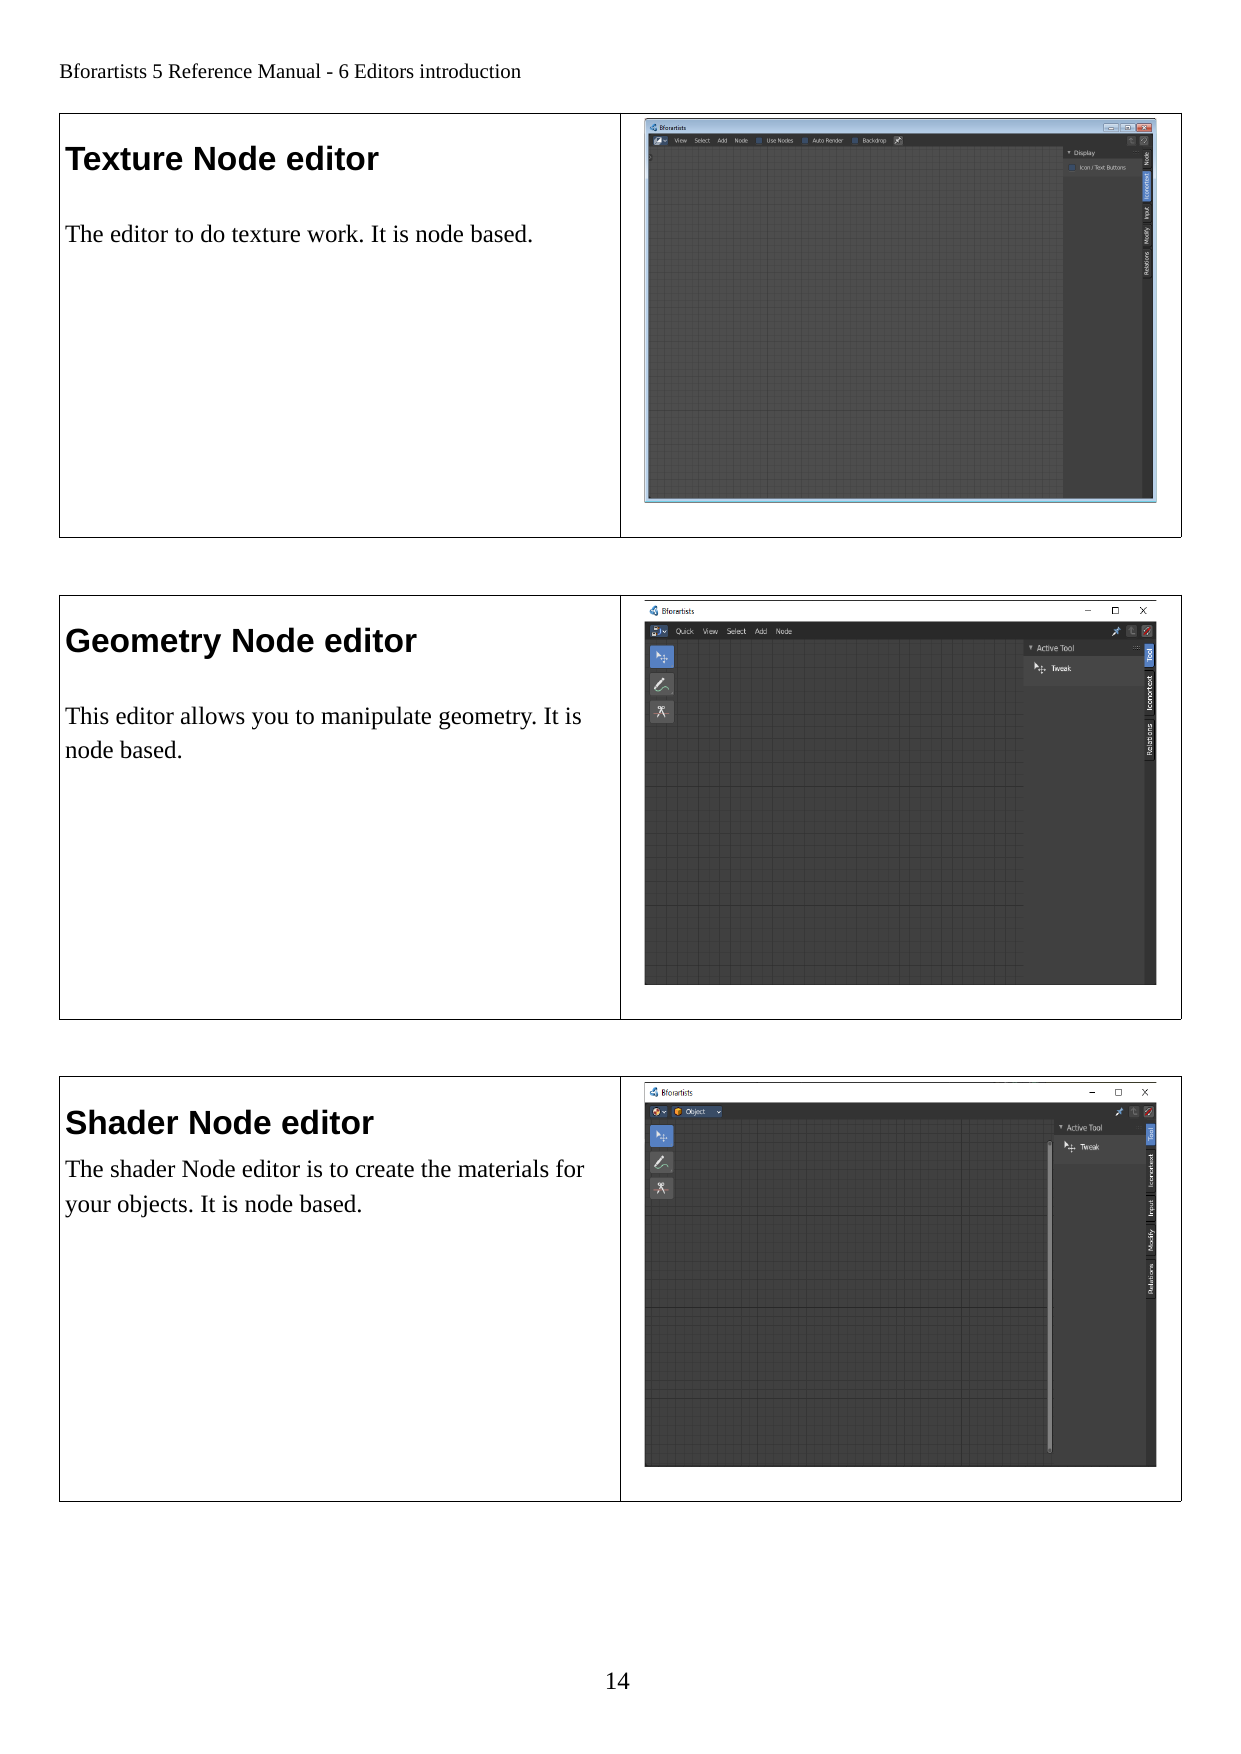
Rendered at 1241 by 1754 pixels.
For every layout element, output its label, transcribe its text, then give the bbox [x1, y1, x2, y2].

picture [644, 118, 1157, 503]
table_header Geometry Node editor This editor allows you to manipulate geometry. It is node based. [60, 596, 620, 1019]
table_header [621, 596, 1181, 1019]
table_header Texture Node editor The editor to do texture work. It is node based. [60, 114, 620, 537]
picture [644, 600, 1157, 985]
picture [644, 1082, 1157, 1467]
table_header [621, 114, 1181, 537]
table_header [621, 1077, 1181, 1501]
table_header Shader Node editor The shader Node editor is to create the materials for your objects. It is node based. [60, 1077, 620, 1501]
